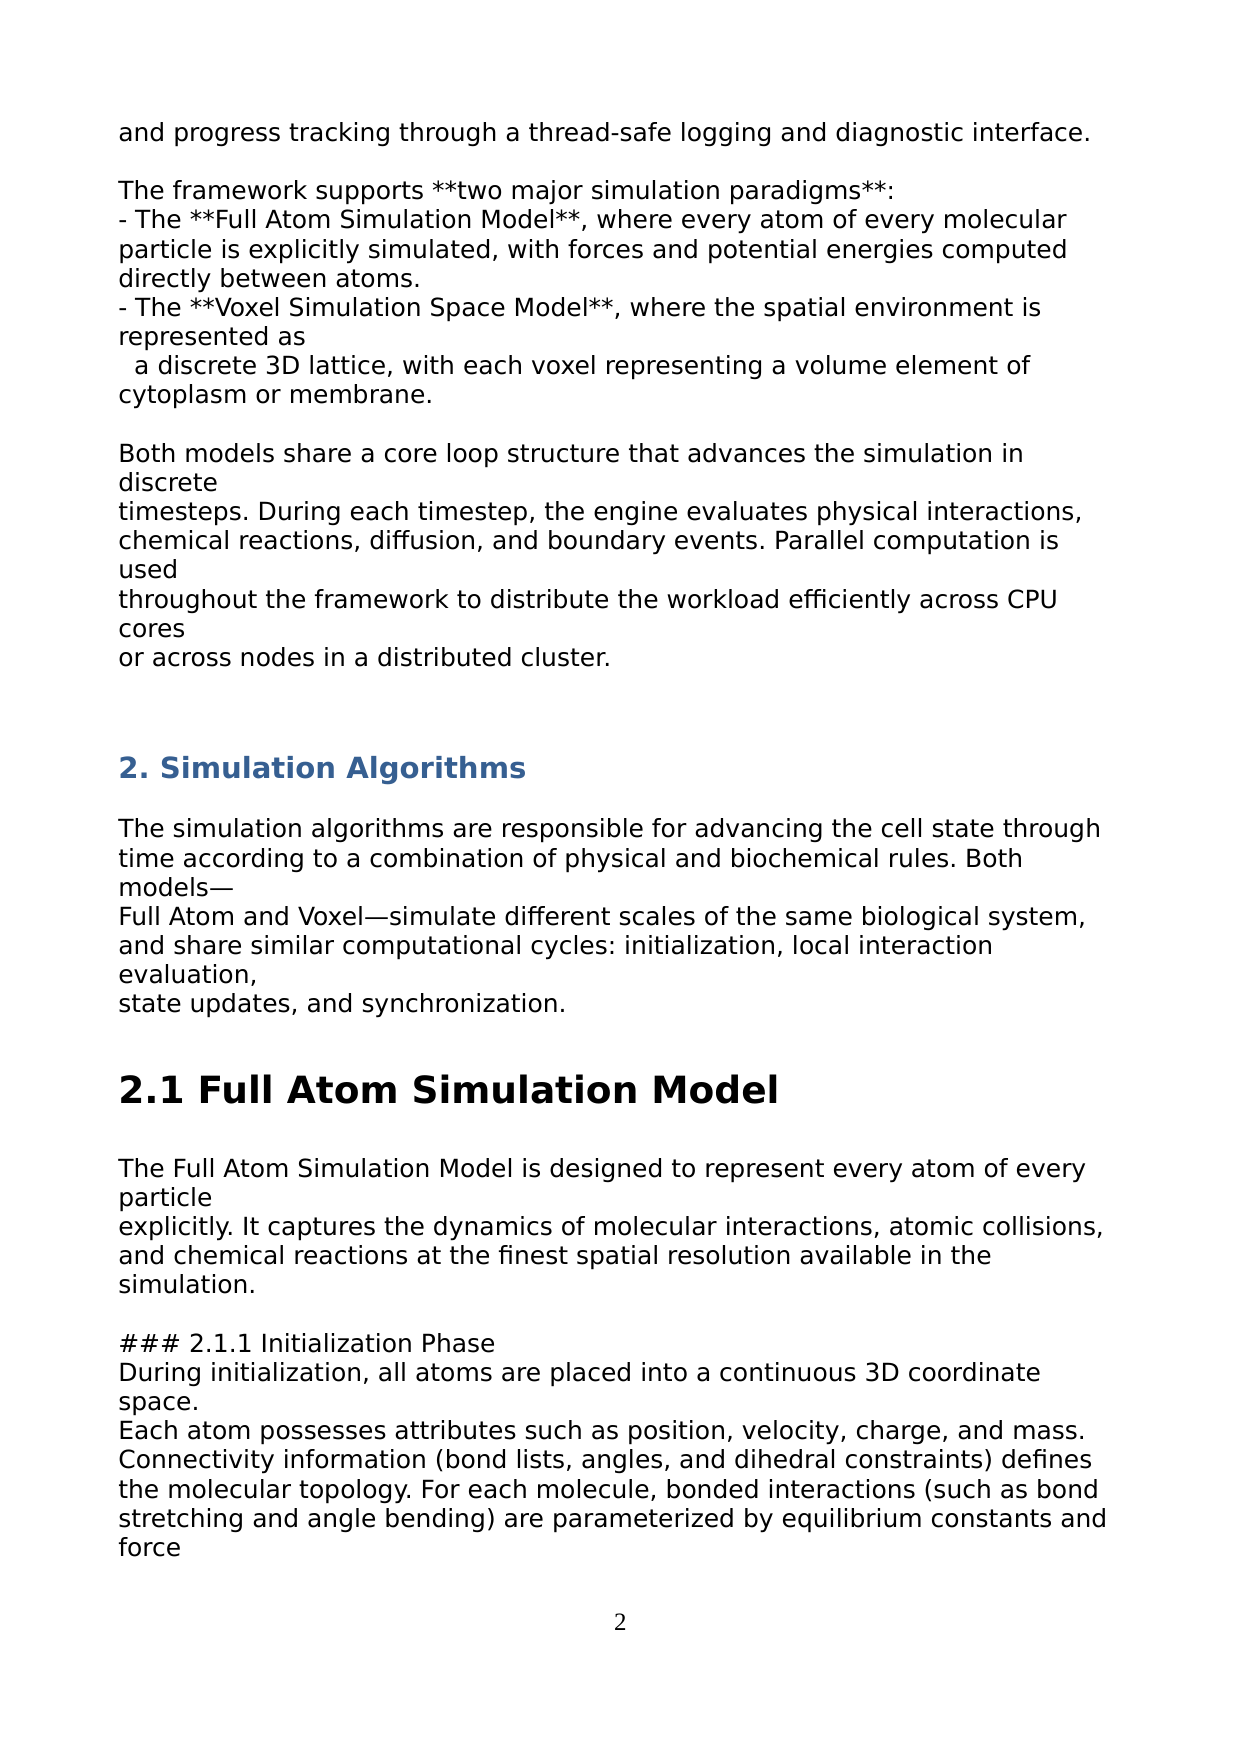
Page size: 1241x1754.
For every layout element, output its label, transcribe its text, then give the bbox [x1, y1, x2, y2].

text The simulation algorithms are responsible for advancing the cell state through time according to a combination of physical and biochemical rules. Both models— Full Atom and Voxel—simulate different scales of the same biological system, and share similar computational cycles: initialization, local interaction evaluation, state updates, and synchronization. [118, 785, 1122, 1048]
subtitle 2. Simulation Algorithms [118, 751, 1122, 785]
text and progress tracking through a thread-safe logging and diagnostic interface. The framework supports **two major simulation paradigms**: - The **Full Atom Simulation Model**, where every atom of every molecular particle is explicitly simulated, with forces and potential energies computed directly between atoms. - The **Voxel Simulation Space Model**, where the spatial environment is represented as a discrete 3D lattice, with each voxel representing a volume element of cytoplasm or membrane. Both models share a core loop structure that advances the simulation in discrete timesteps. During each timestep, the engine evaluates physical interactions, chemical reactions, diffusion, and boundary events. Parallel computation is used throughout the framework to distribute the workload efficiently across CPU cores or across nodes in a distributed cluster. [118, 118, 1122, 701]
subtitle 2.1 Full Atom Simulation Model [118, 1069, 1122, 1112]
text The Full Atom Simulation Model is designed to represent every atom of every particle explicitly. It captures the dynamics of molecular interactions, atomic collisions, and chemical reactions at the finest spatial resolution available in the simulation. ### 2.1.1 Initialization Phase During initialization, all atoms are placed into a continuous 3D coordinate space. Each atom possesses attributes such as position, velocity, charge, and mass. Connectivity information (bond lists, angles, and dihedral constraints) defines the molecular topology. For each molecule, bonded interactions (such as bond stretching and angle bending) are parameterized by equilibrium constants and force [118, 1125, 1122, 1562]
